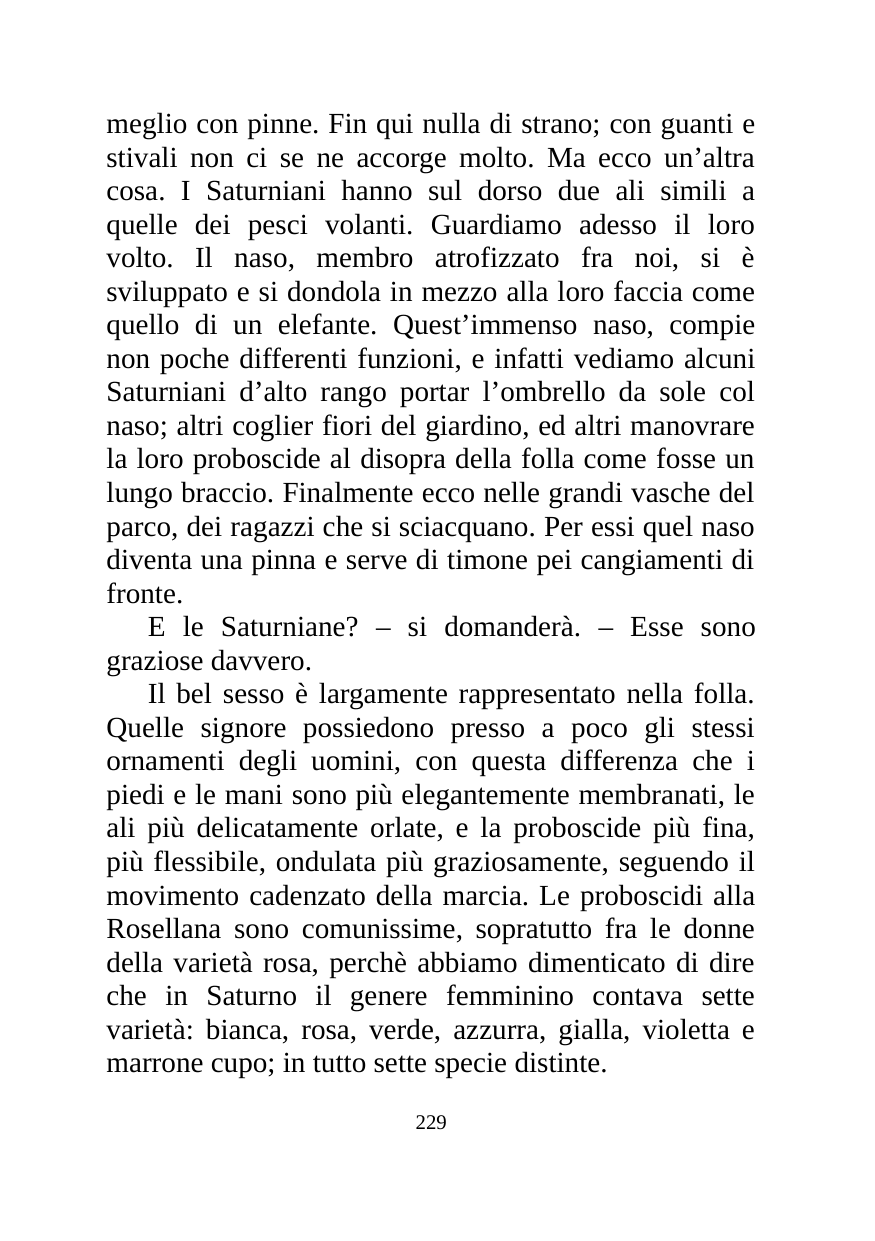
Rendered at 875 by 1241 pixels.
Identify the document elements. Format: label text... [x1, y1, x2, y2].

text E le Saturniane? – si domanderà. – Esse sono graziose davvero. [106, 609, 756, 676]
text meglio con pinne. Fin qui nulla di strano; con guanti e stivali non ci se ne accorge molto. Ma ecco un’altra cosa. I Saturniani hanno sul dorso due ali simili a quelle dei pesci volanti. Guardiamo adesso il loro volto. Il naso, membro atrofizzato fra noi, si è sviluppato e si dondola in mezzo alla loro faccia come quello di un elefante. Quest’immenso naso, compie non poche differenti funzioni, e infatti vediamo alcuni Saturniani d’alto rango portar l’ombrello da sole col naso; altri coglier fiori del giardino, ed altri manovrare la loro proboscide al disopra della folla come fosse un lungo braccio. Finalmente ecco nelle grandi vasche del parco, dei ragazzi che si sciacquano. Per essi quel naso diventa una pinna e serve di timone pei cangiamenti di fronte. [106, 106, 756, 609]
text Il bel sesso è largamente rappresentato nella folla. Quelle signore possiedono presso a poco gli stessi ornamenti degli uomini, con questa differenza che i piedi e le mani sono più elegantemente membranati, le ali più delicatamente orlate, e la proboscide più fina, più flessibile, ondulata più graziosamente, seguendo il movimento cadenzato della marcia. Le proboscidi alla Rosellana sono comunissime, sopratutto fra le donne della varietà rosa, perchè abbiamo dimenticato di dire che in Saturno il genere femminino contava sette varietà: bianca, rosa, verde, azzurra, gialla, violetta e marrone cupo; in tutto sette specie distinte. [106, 676, 756, 1079]
